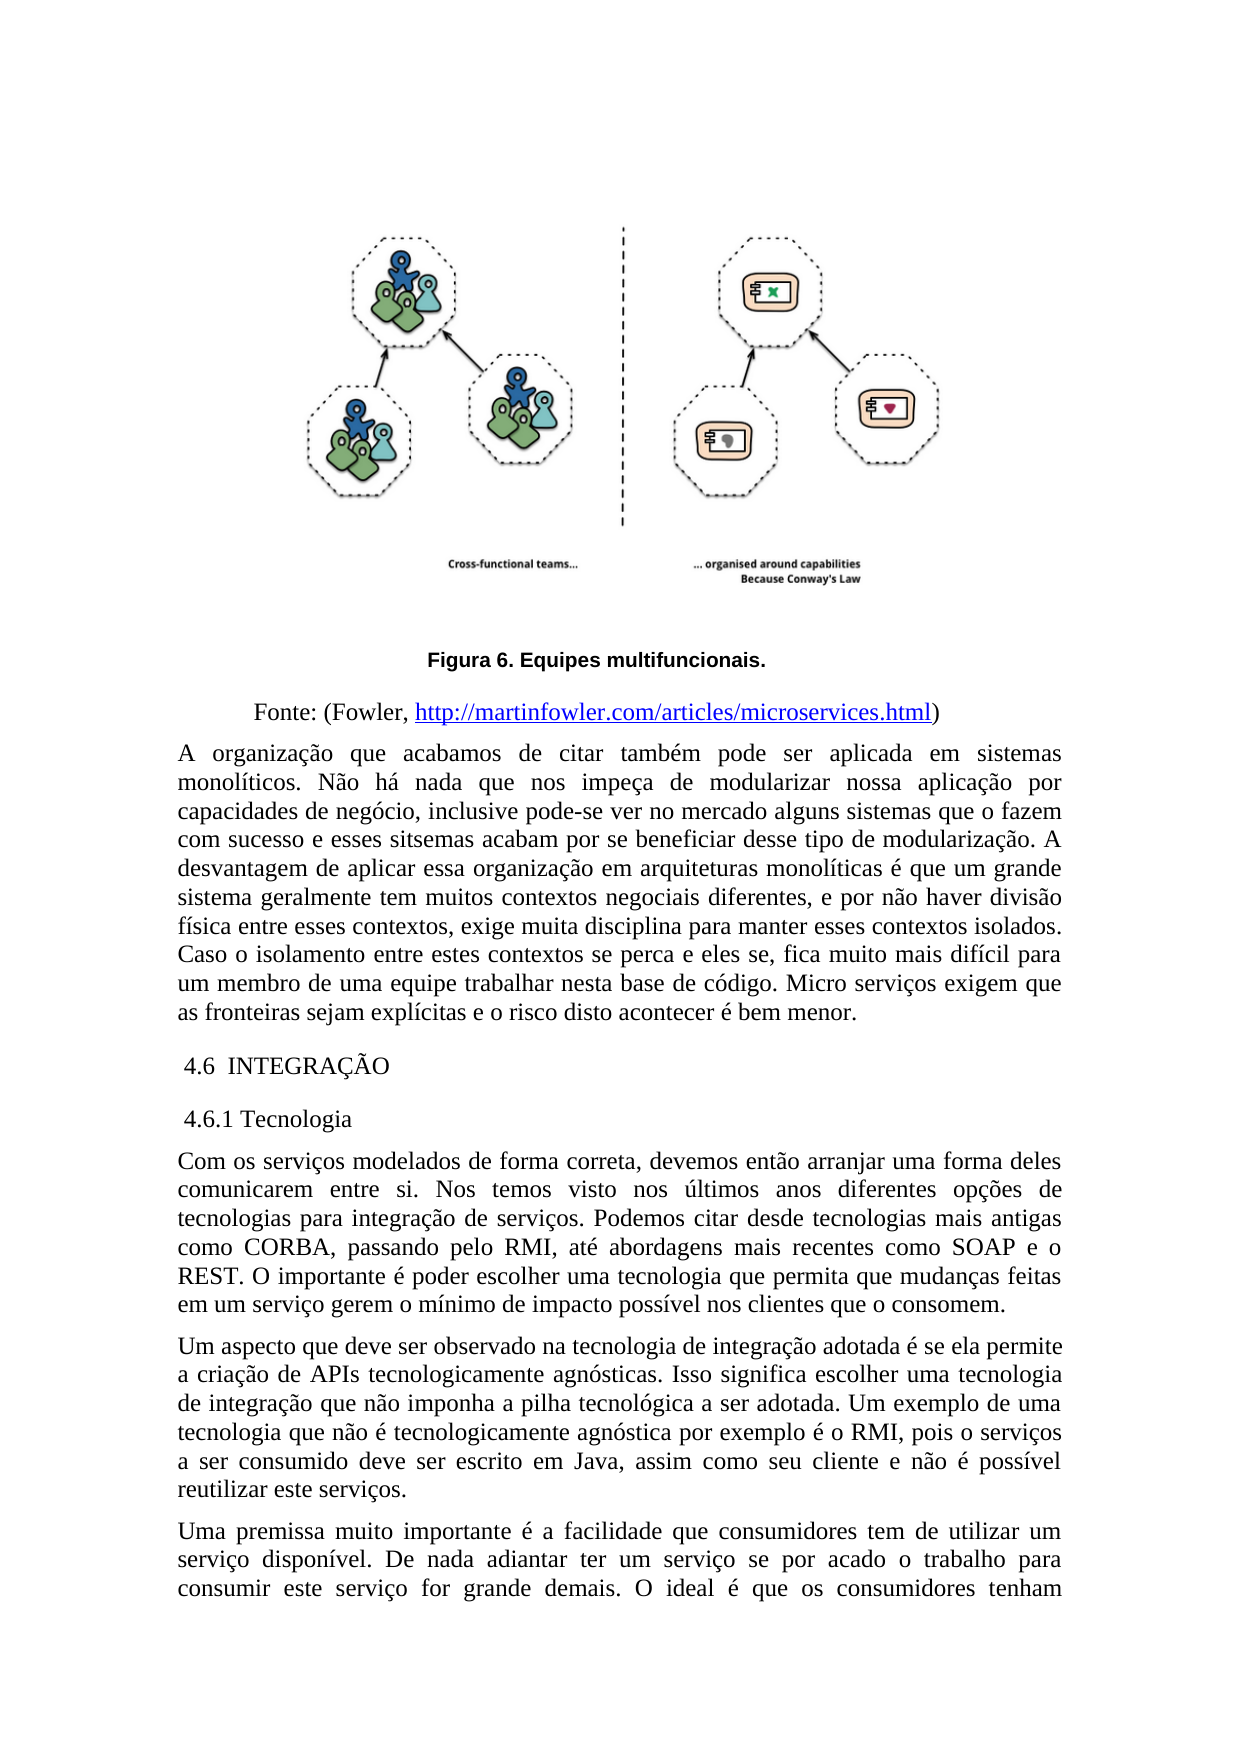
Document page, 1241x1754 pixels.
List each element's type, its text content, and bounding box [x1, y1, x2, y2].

text Com os serviços modelados de forma correta, devemos então arranjar uma forma deles comunicarem entre si. Nos temos visto nos últimos anos diferentes opções de tecnologias para integração de serviços. Podemos citar desde tecnologias mais antigas como CORBA, passando pelo RMI, até abordagens mais recentes como SOAP e o REST. O importante é poder escolher uma tecnologia que permita que mudanças feitas em um serviço gerem o mínimo de impacto possível nos clientes que o consomem. [177, 1146, 1063, 1318]
subtitle INTEGRAÇÃO [177, 1051, 1063, 1079]
subtitle Tecnologia [177, 1104, 1063, 1133]
text A organização que acabamos de citar também pode ser aplicada em sistemas monolíticos. Não há nada que nos impeça de modularizar nossa aplicação por capacidades de negócio, inclusive pode-se ver no mercado alguns sistemas que o fazem com sucesso e esses sitsemas acabam por se beneficiar desse tipo de modularização. A desvantagem de aplicar essa organização em arquiteturas monolíticas é que um grande sistema geralmente tem muitos contextos negociais diferentes, e por não haver divisão física entre esses contextos, exige muita disciplina para manter esses contextos isolados. Caso o isolamento entre estes contextos se perca e eles se, fica muito mais difícil para um membro de uma equipe trabalhar nesta base de código. Micro serviços exigem que as fronteiras sejam explícitas e o risco disto acontecer é bem menor. [177, 738, 1063, 1026]
text Um aspecto que deve ser observado na tecnologia de integração adotada é se ela permite a criação de APIs tecnologicamente agnósticas. Isso significa escolher uma tecnologia de integração que não imponha a pilha tecnológica a ser adotada. Um exemplo de uma tecnologia que não é tecnologicamente agnóstica por exemplo é o RMI, pois o serviços a ser consumido deve ser escrito em Java, assim como seu cliente e não é possível reutilizar este serviços. [177, 1331, 1063, 1503]
text Figura 6. Equipes multifuncionais. [177, 648, 1016, 672]
text Fonte: (Fowler, http://martinfowler.com/articles/microservices.html) [177, 697, 1016, 726]
text Uma premissa muito importante é a facilidade que consumidores tem de utilizar um serviço disponível. De nada adiantar ter um serviço se por acado o trabalho para consumir este serviço for grande demais. O ideal é que os consumidores tenham [177, 1516, 1063, 1602]
picture [285, 206, 955, 589]
